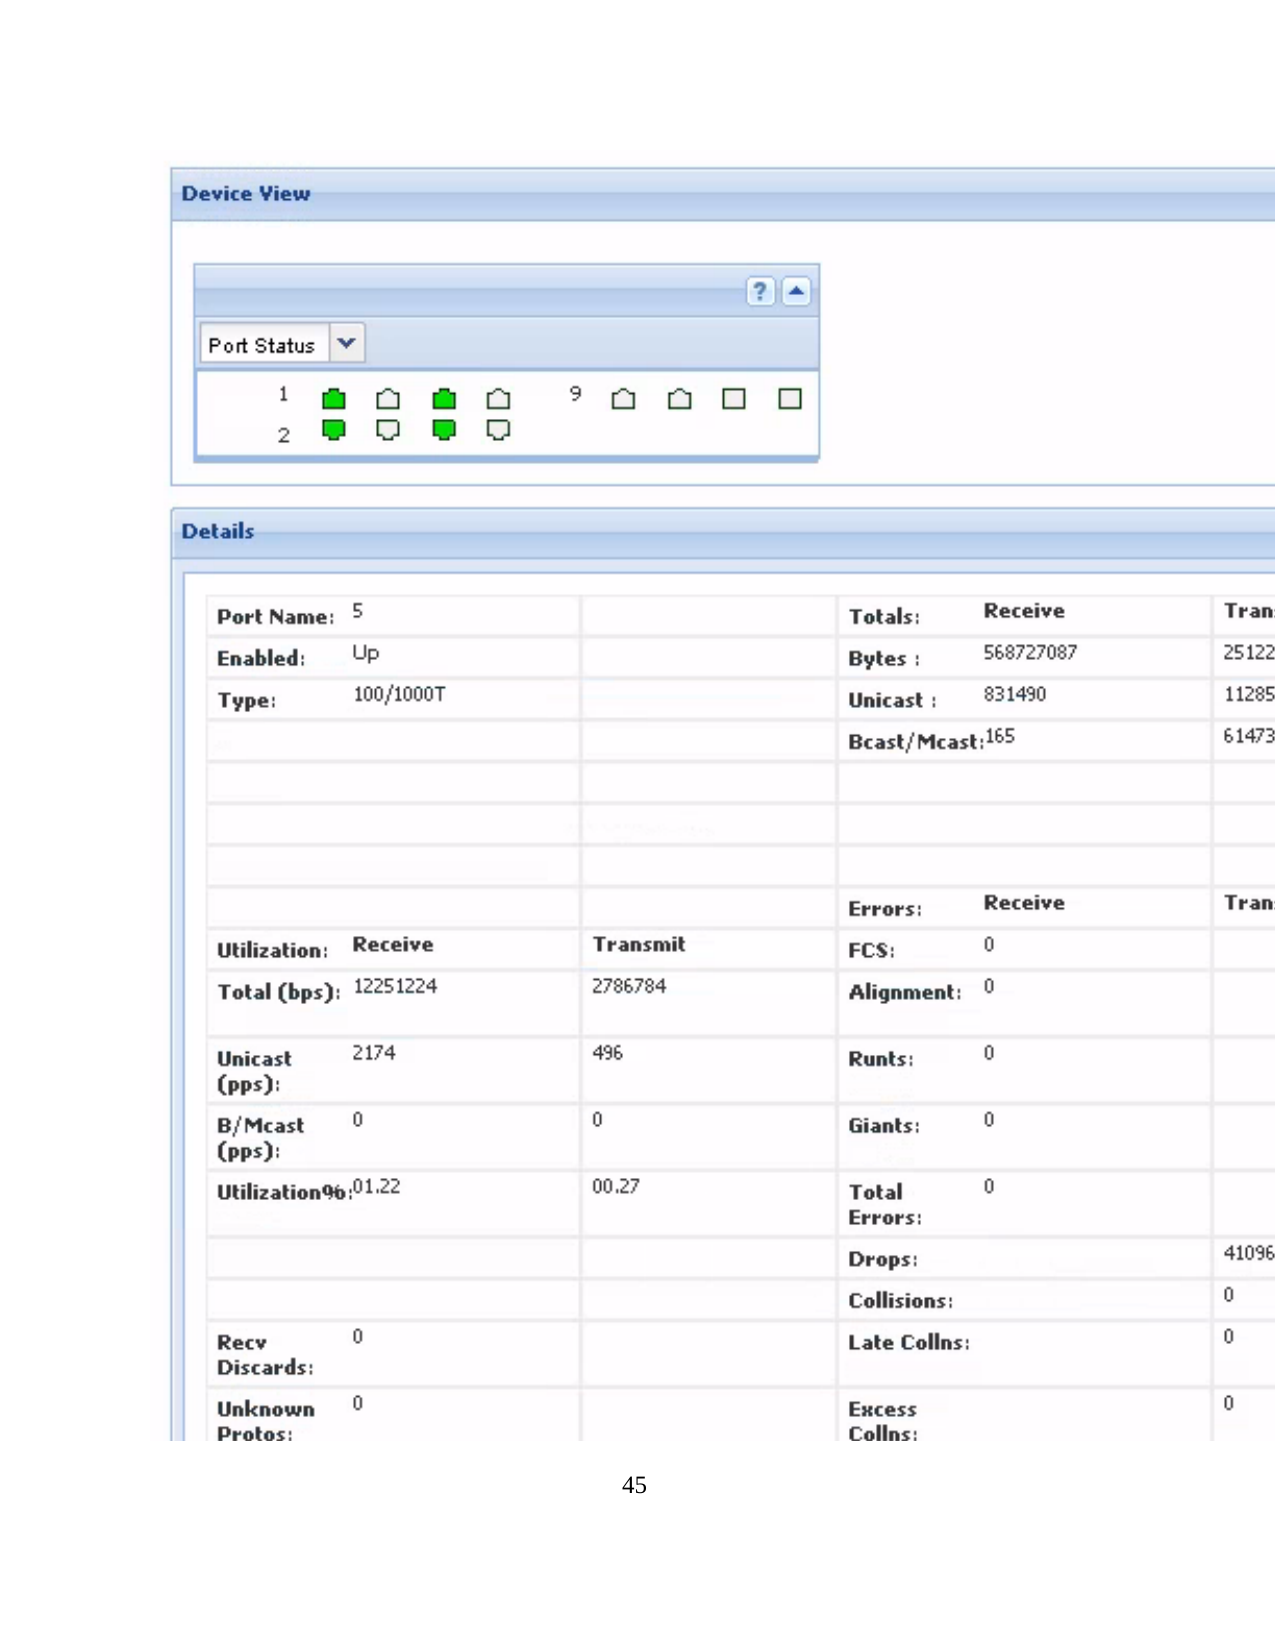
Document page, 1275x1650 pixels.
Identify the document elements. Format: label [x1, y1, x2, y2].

picture [150, 150, 1275, 1441]
